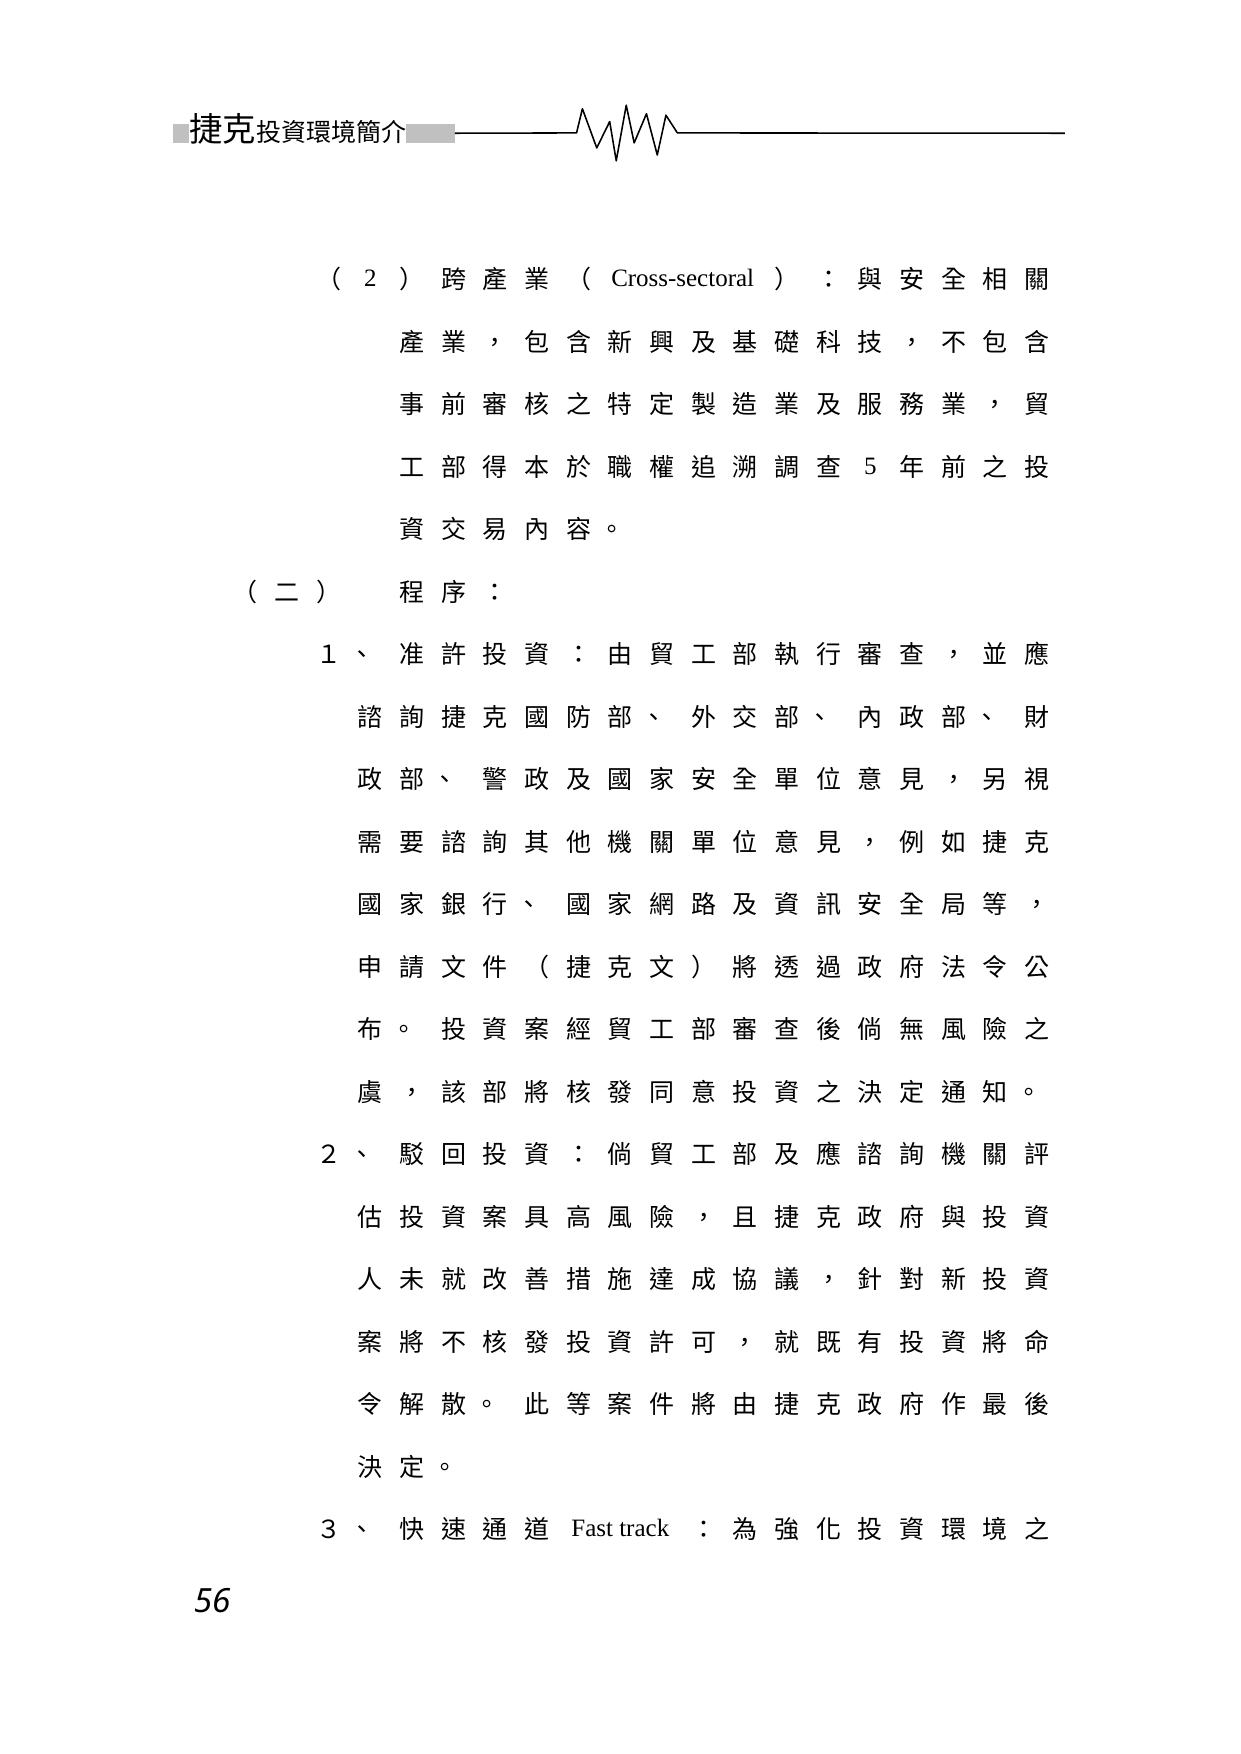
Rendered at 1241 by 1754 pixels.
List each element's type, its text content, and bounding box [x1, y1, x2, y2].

text ２、駁回投資：倘貿工部及應諮詢機關評估投資案具高風險，且捷克政府與投資人未就改善措施達成協議，針對新投資案將不核發投資許可，就既有投資將命令解散。此等案件將由捷克政府作最後決定。 [281, 1111, 1058, 1486]
text １、准許投資：由貿工部執行審查，並應諮詢捷克國防部、外交部、內政部、財政部、警政及國家安全單位意見，另視需要諮詢其他機關單位意見，例如捷克國家銀行、國家網路及資訊安全局等，申請文件（捷克文）將透過政府法令公布。投資案經貿工部審查後倘無風險之虞，該部將核發同意投資之決定通知。 [281, 611, 1058, 1111]
text ３、快速通道Fast track：為強化投資環境之 [281, 1486, 1058, 1549]
text （2）跨產業（Cross-sectoral）：與安全相關產業，包含新興及基礎科技，不包含事前審核之特定製造業及服務業，貿工部得本於職權追溯調查5年前之投資交易內容。 [306, 236, 1058, 549]
text （二） 程序： [207, 549, 1058, 611]
